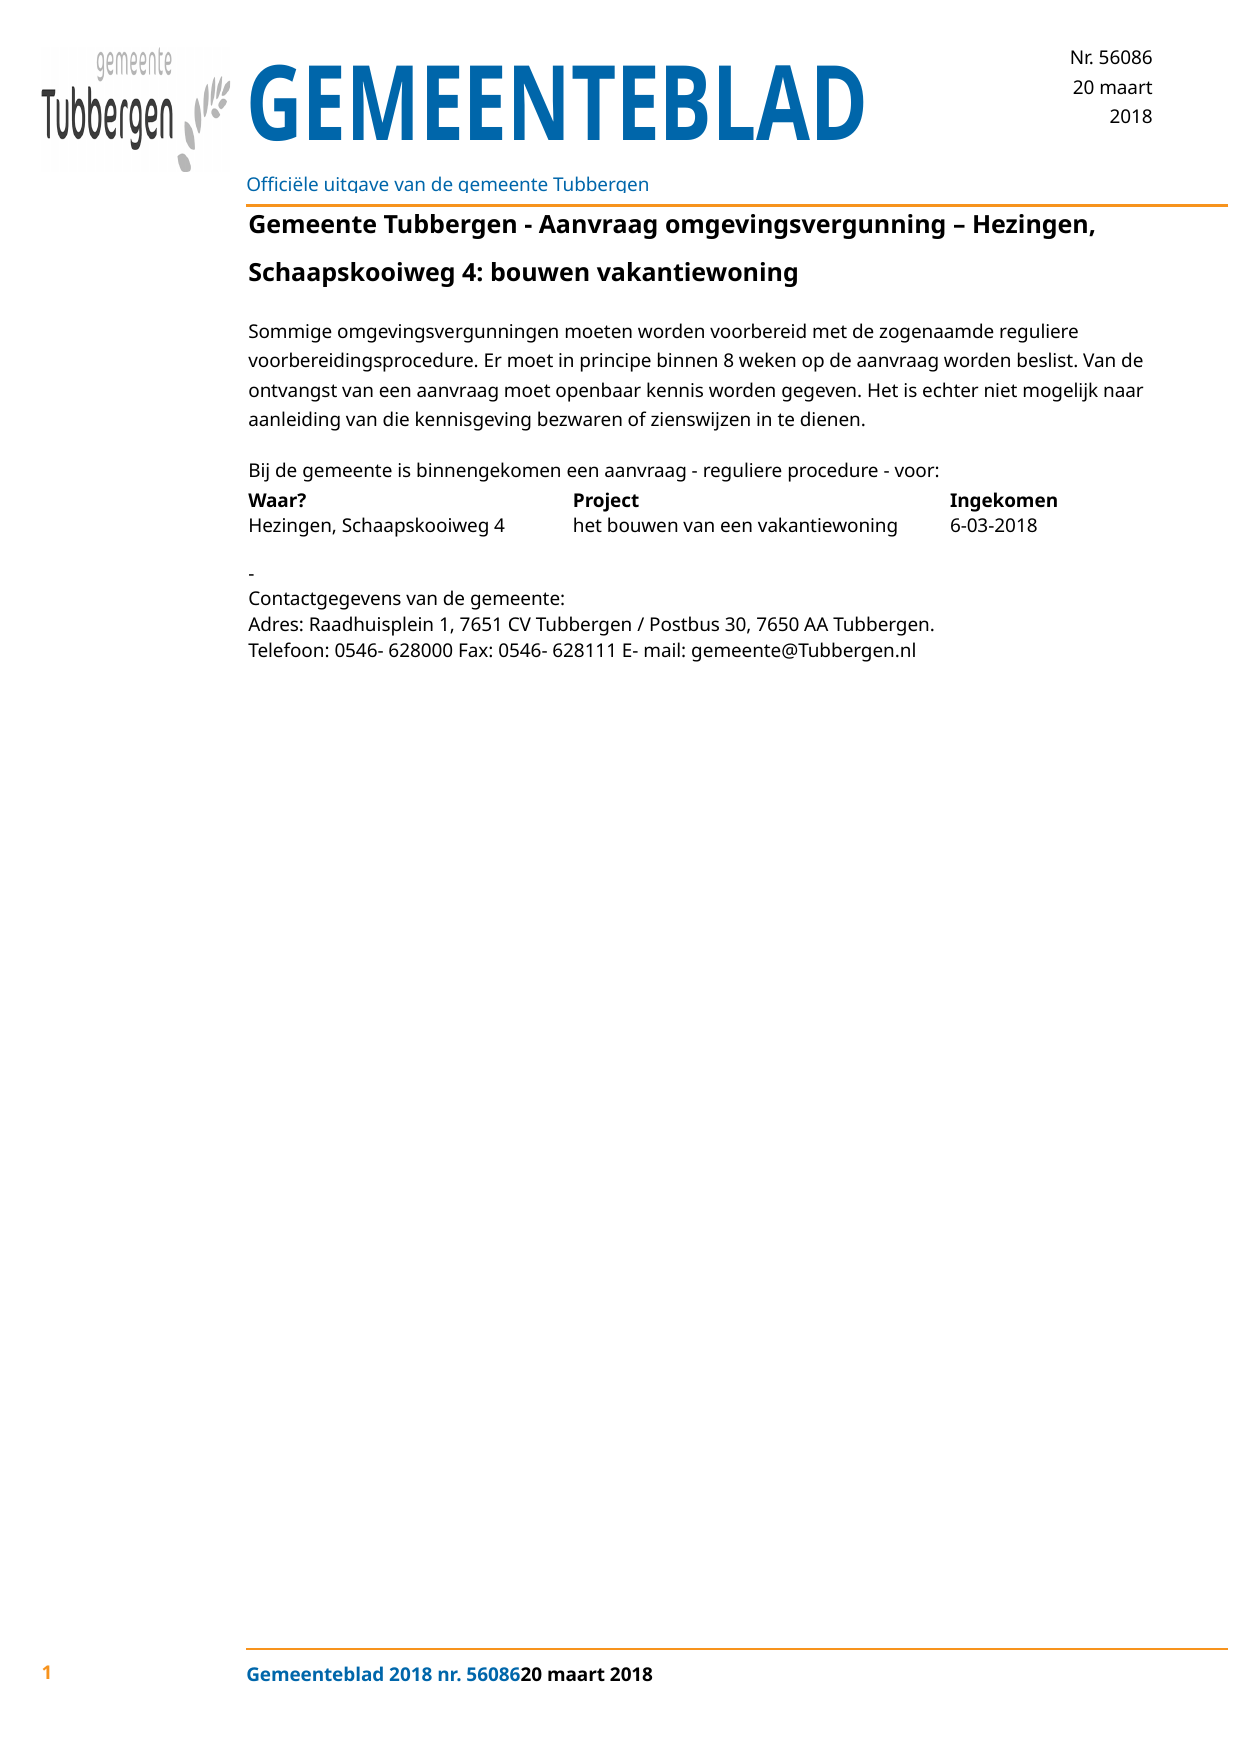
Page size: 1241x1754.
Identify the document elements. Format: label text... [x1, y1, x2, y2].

text Telefoon: 0546- 628000 Fax: 0546- 628111 E- mail: gemeente@Tubbergen.nl [248, 637, 1152, 663]
table_cell 6-03-2018 [950, 513, 1152, 538]
picture [41, 47, 231, 172]
text Gemeente Tubbergen - Aanvraag omgevingsvergunning – Hezingen, Schaapskooiweg 4: bouwen vakantiewoning [248, 207, 1152, 288]
text Contactgegevens van de gemeente: [248, 585, 1152, 611]
text Adres: Raadhuisplein 1, 7651 CV Tubbergen / Postbus 30, 7650 AA Tubbergen. [248, 611, 1152, 637]
table_header Ingekomen [950, 487, 1152, 512]
table_header Waar? [248, 487, 573, 512]
text Sommige omgevingsvergunningen moeten worden voorbereid met de zogenaamde reguliere voorbereidingsprocedure. Er moet in principe binnen 8 weken op de aanvraag worden beslist. Van de ontvangst van een aanvraag moet openbaar kennis worden gegeven. Het is echter niet mogelijk naar aanleiding van die kennisgeving bezwaren of zienswijzen in te dienen. [248, 318, 1152, 432]
table_header Project [573, 487, 950, 512]
text Bij de gemeente is binnengekomen een aanvraag - reguliere procedure - voor: [248, 457, 1152, 483]
table_cell Hezingen, Schaapskooiweg 4 [248, 513, 573, 538]
table_cell het bouwen van een vakantiewoning [573, 513, 950, 538]
text - [248, 560, 1152, 585]
